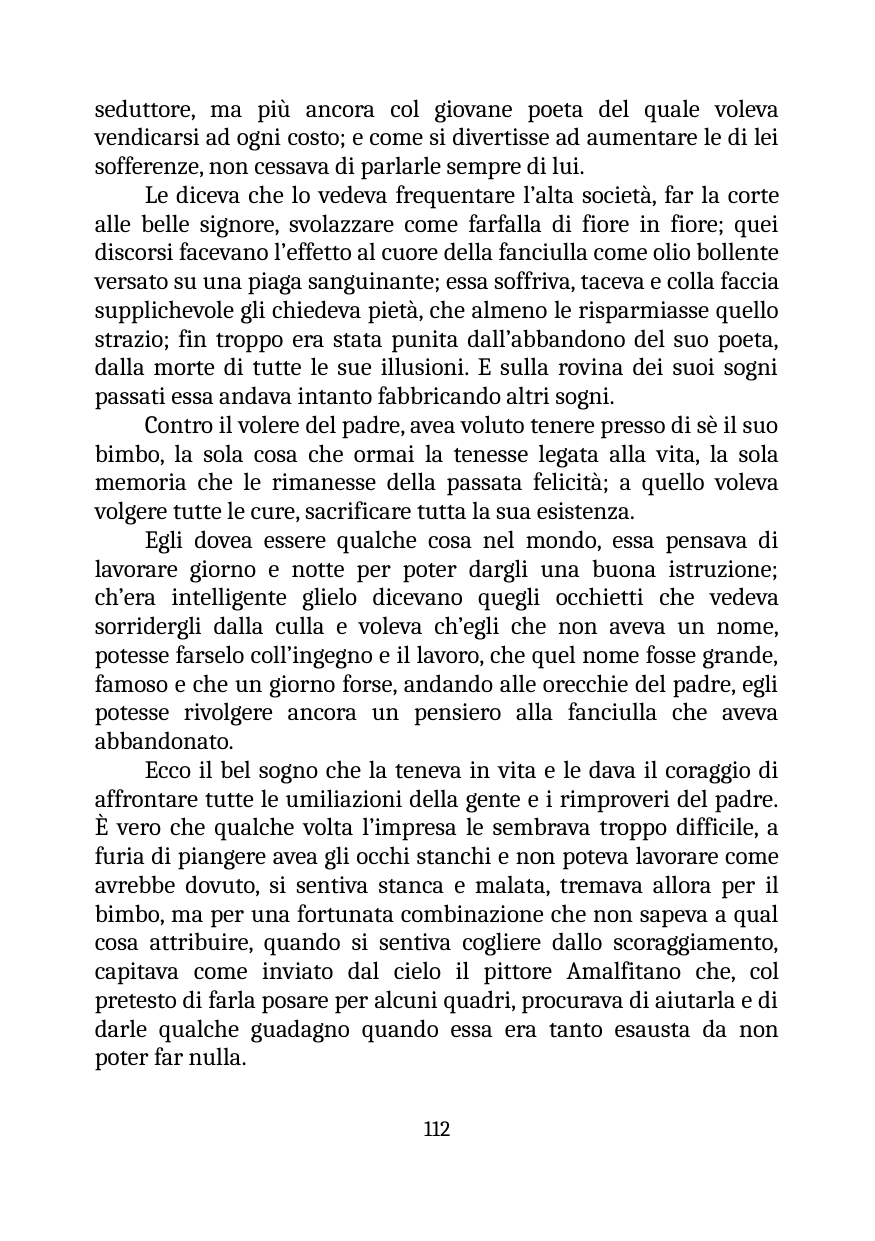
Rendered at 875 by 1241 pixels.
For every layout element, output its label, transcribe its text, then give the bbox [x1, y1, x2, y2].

text Egli dovea essere qualche cosa nel mondo, essa pensava di lavorare giorno e notte per poter dargli una buona istruzione; ch’era intelligente glielo dicevano quegli occhietti che vedeva sorridergli dalla culla e voleva ch’egli che non aveva un nome, potesse farselo coll’ingegno e il lavoro, che quel nome fosse grande, famoso e che un giorno forse, andando alle orecchie del padre, egli potesse rivolgere ancora un pensiero alla fanciulla che aveva abbandonato. [94, 526, 779, 756]
text Contro il volere del padre, avea voluto tenere presso di sè il suo bimbo, la sola cosa che ormai la tenesse legata alla vita, la sola memoria che le rimanesse della passata felicità; a quello voleva volgere tutte le cure, sacrificare tutta la sua esistenza. [94, 411, 779, 526]
text Le diceva che lo vedeva frequentare l’alta società, far la corte alle belle signore, svolazzare come farfalla di fiore in fiore; quei discorsi facevano l’effetto al cuore della fanciulla come olio bollente versato su una piaga sanguinante; essa soffriva, taceva e colla faccia supplichevole gli chiedeva pietà, che almeno le risparmiasse quello strazio; fin troppo era stata punita dall’abbandono del suo poeta, dalla morte di tutte le sue illusioni. E sulla rovina dei suoi sogni passati essa andava intanto fabbricando altri sogni. [94, 181, 779, 411]
text seduttore, ma più ancora col giovane poeta del quale voleva vendicarsi ad ogni costo; e come si divertisse ad aumentare le di lei sofferenze, non cessava di parlarle sempre di lui. [94, 94, 779, 181]
text Ecco il bel sogno che la teneva in vita e le dava il coraggio di affrontare tutte le umiliazioni della gente e i rimproveri del padre. È vero che qualche volta l’impresa le sembrava troppo difficile, a furia di piangere avea gli occhi stanchi e non poteva lavorare come avrebbe dovuto, si sentiva stanca e malata, tremava allora per il bimbo, ma per una fortunata combinazione che non sapeva a qual cosa attribuire, quando si sentiva cogliere dallo scoraggiamento, capitava come inviato dal cielo il pittore Amalfitano che, col pretesto di farla posare per alcuni quadri, procurava di aiutarla e di darle qualche guadagno quando essa era tanto esausta da non poter far nulla. [94, 756, 779, 1072]
